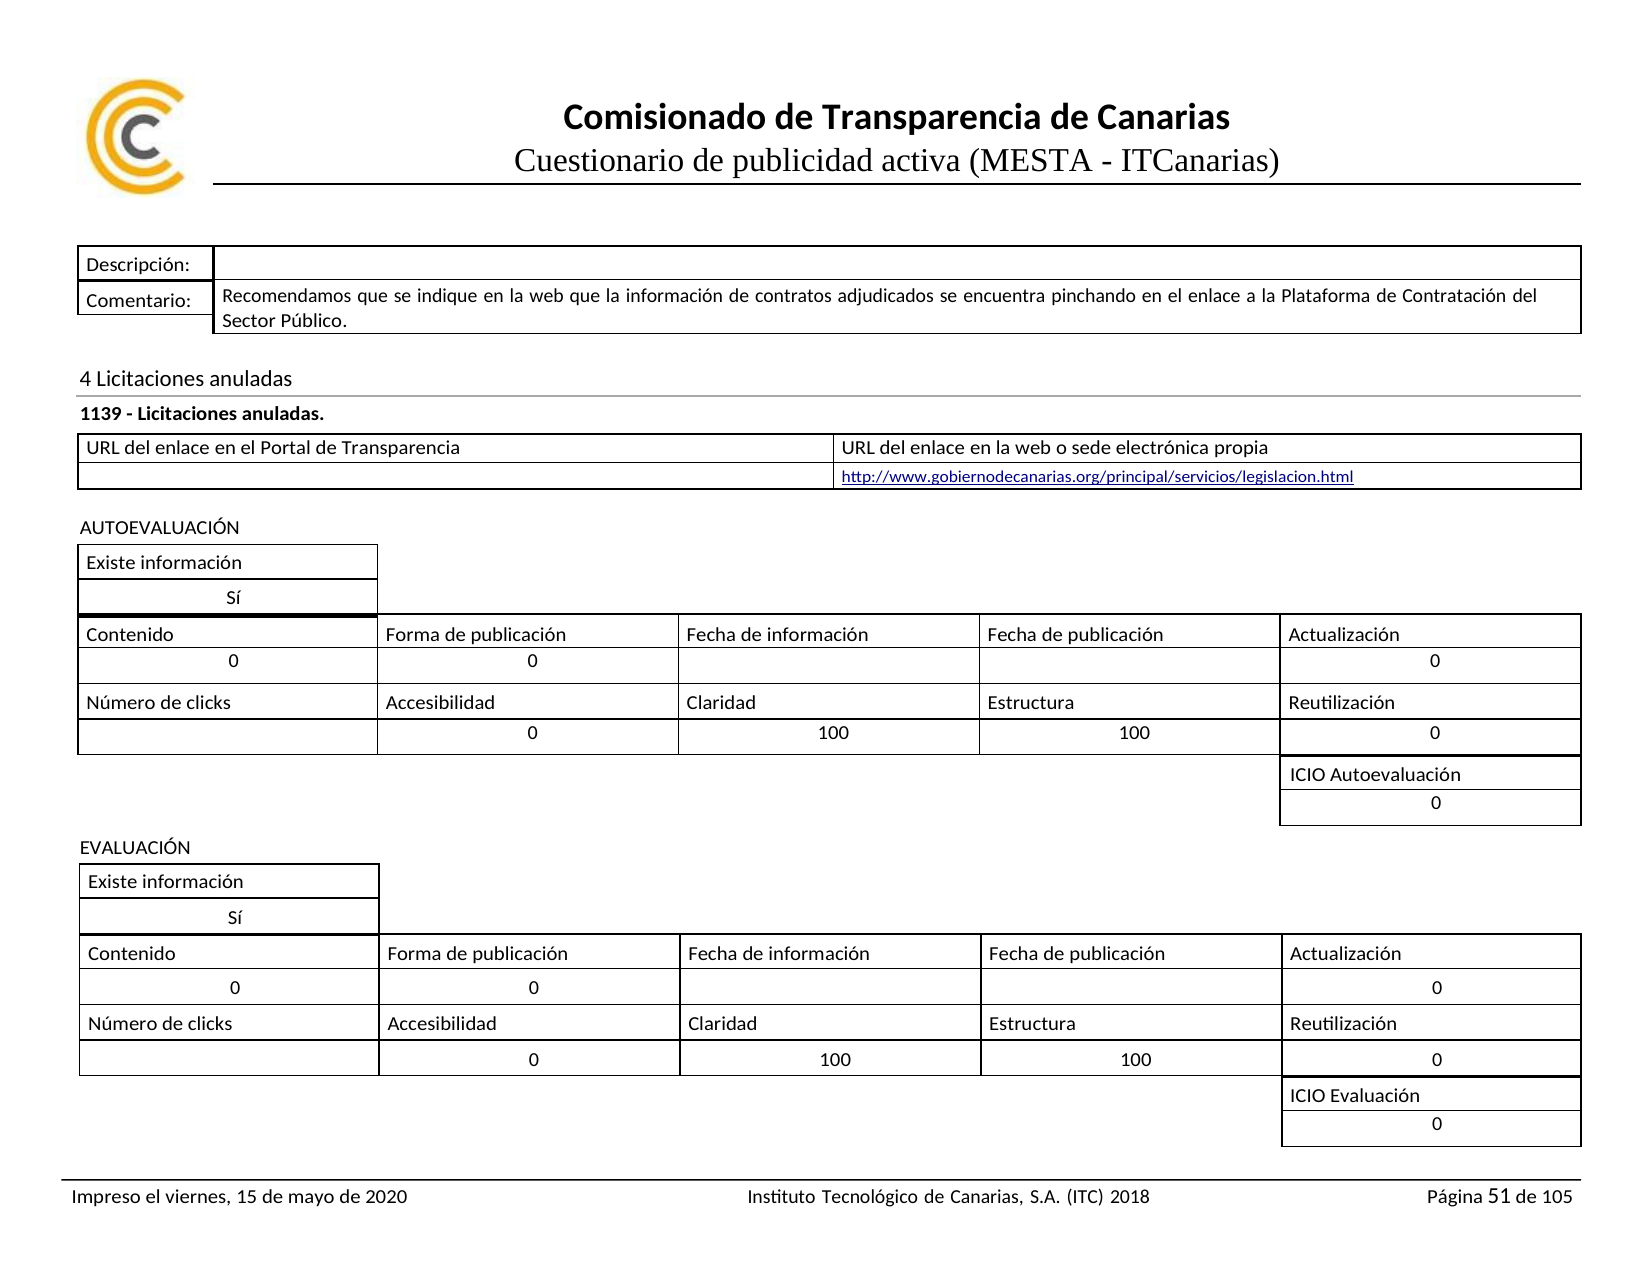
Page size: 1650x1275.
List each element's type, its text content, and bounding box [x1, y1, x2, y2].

table_header [380, 863, 1581, 933]
table_cell Accesibilidad [378, 684, 678, 718]
table_cell 0 [378, 648, 678, 682]
table_cell Número de clicks [79, 684, 377, 718]
table_cell Estructura [980, 684, 1279, 718]
table_cell 100 [980, 720, 1279, 753]
table_cell Comentario: [79, 282, 212, 314]
table_cell Actualización [1281, 615, 1580, 646]
table_cell [681, 969, 980, 1003]
table_cell [679, 648, 979, 682]
table_header Existe información [79, 545, 377, 578]
table_header URL del enlace en el Portal de Transparencia [79, 435, 833, 462]
table_header URL del enlace en la web o sede electrónica propia [834, 435, 1580, 462]
table_header Descripción: [79, 247, 212, 278]
table_cell 0 [380, 1041, 679, 1074]
table_cell Recomendamos que se indique en la web que la información de contratos adjudicados se encuentra pinchando en el enlace a la Plataforma de Contratación del Sector Público. [215, 280, 1580, 333]
table_cell [982, 969, 1281, 1003]
table_cell Forma de publicación [378, 615, 678, 646]
table_cell Reutilización [1283, 1005, 1580, 1039]
table_cell ICIO Autoevaluación [1281, 757, 1580, 788]
table_cell Fecha de publicación [980, 615, 1279, 646]
table_cell 0 [79, 648, 377, 682]
table_header [215, 247, 1580, 278]
table_cell http://www.gobiernodecanarias.org/principal/servicios/legislacion.html [834, 463, 1580, 488]
list Licitaciones anuladas [79, 364, 1594, 392]
table_cell Claridad [681, 1005, 980, 1039]
text 1139 - Licitaciones anuladas. [79, 401, 1594, 425]
table_cell 0 [1283, 1111, 1580, 1146]
table_cell Sí [80, 899, 378, 933]
table_cell Fecha de publicación [982, 935, 1281, 967]
table_cell Contenido [79, 618, 377, 646]
table_cell 0 [80, 969, 378, 1003]
table_header Existe información [80, 865, 378, 897]
table_cell [80, 1076, 1281, 1146]
table_cell Fecha de información [681, 935, 980, 967]
table_header [378, 544, 1581, 613]
table_cell Forma de publicación [380, 935, 679, 967]
table_cell 0 [380, 969, 679, 1003]
table_cell Reutilización [1281, 684, 1580, 718]
table_cell [78, 315, 212, 333]
table_cell Fecha de información [679, 615, 979, 646]
table_cell 100 [681, 1041, 980, 1074]
table_cell [80, 1041, 378, 1074]
table_cell [980, 648, 1279, 682]
table_cell Número de clicks [80, 1005, 378, 1039]
table_cell ICIO Evaluación [1283, 1078, 1580, 1109]
table_cell 0 [1281, 648, 1580, 682]
table_cell Contenido [80, 936, 378, 967]
table_cell [79, 463, 833, 488]
table_cell 0 [1281, 720, 1580, 753]
table_cell [78, 755, 1279, 824]
table_cell Estructura [982, 1005, 1281, 1039]
table_cell 0 [1281, 790, 1580, 824]
table_cell Actualización [1283, 935, 1580, 967]
text EVALUACIÓN [79, 835, 1594, 859]
table_cell Claridad [679, 684, 979, 718]
table_cell [79, 720, 377, 753]
table_cell Sí [79, 580, 377, 613]
text AUTOEVALUACIÓN [79, 515, 1594, 539]
table_cell 0 [378, 720, 678, 753]
table_cell Accesibilidad [380, 1005, 679, 1039]
table_cell 100 [679, 720, 979, 753]
table_cell 0 [1283, 1041, 1580, 1074]
table_cell 0 [1283, 969, 1580, 1003]
table_cell 100 [982, 1041, 1281, 1074]
